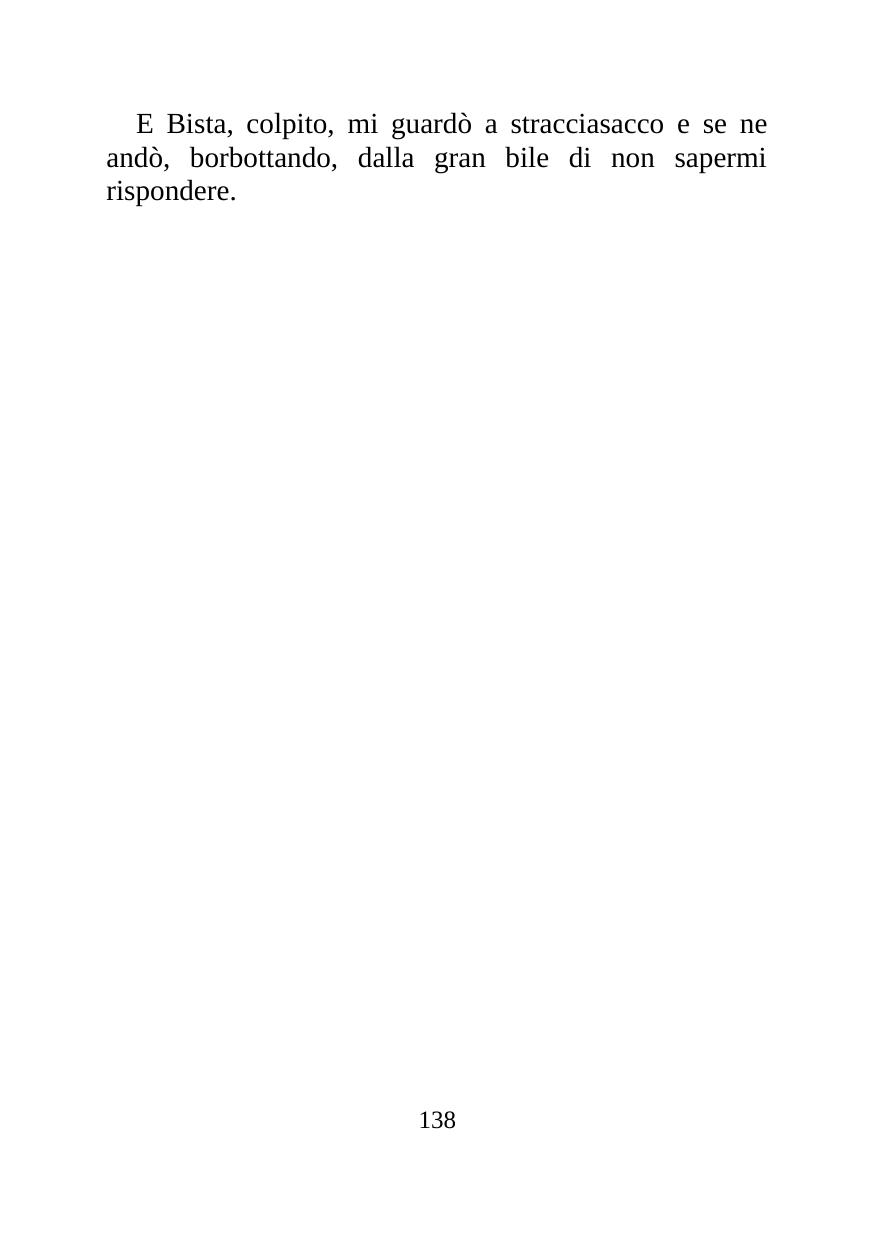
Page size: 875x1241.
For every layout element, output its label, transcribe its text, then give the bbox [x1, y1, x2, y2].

text E Bista, colpito, mi guardò a stracciasacco e se ne andò, borbottando, dalla gran bile di non sapermi rispondere. [106, 106, 768, 207]
